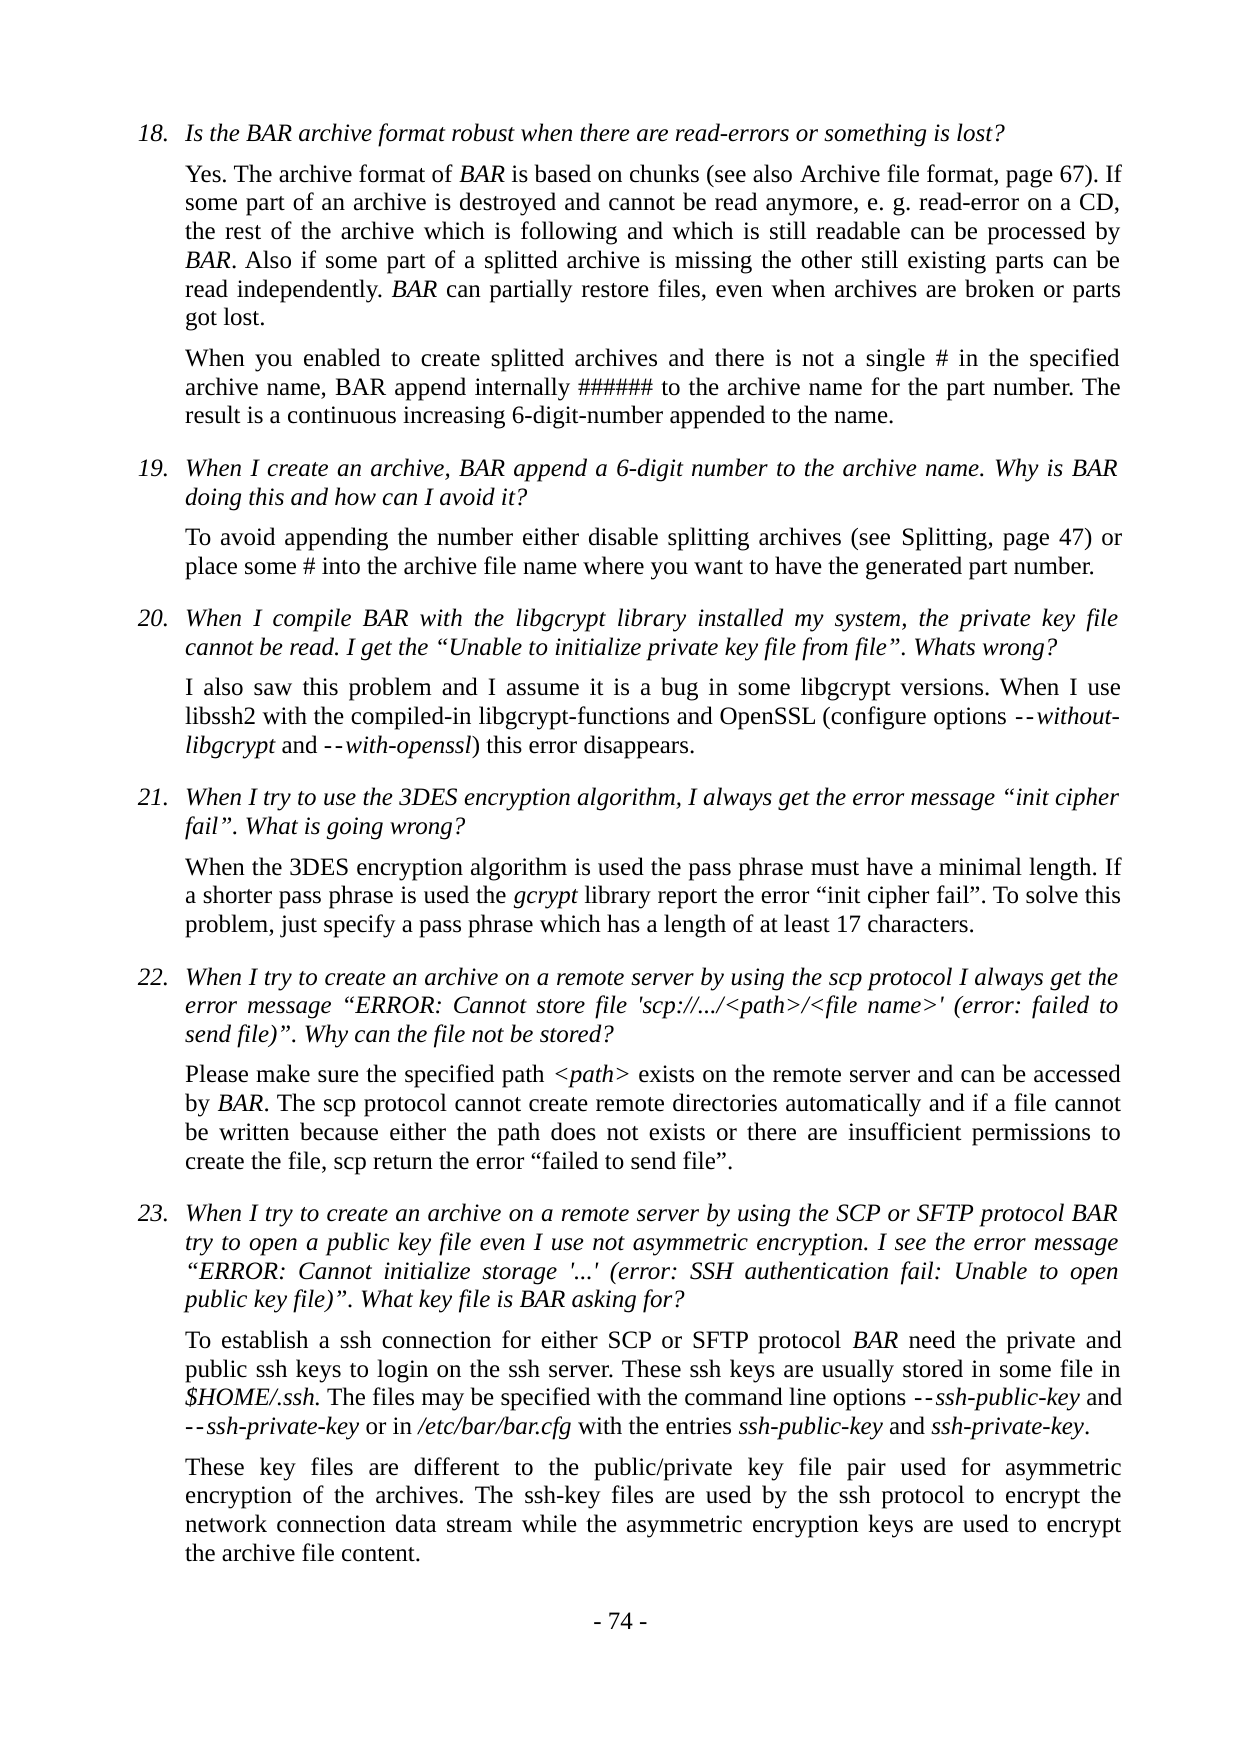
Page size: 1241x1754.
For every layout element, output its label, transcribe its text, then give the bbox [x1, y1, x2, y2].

text I also saw this problem and I assume it is a bug in some libgcrypt versions. When I use libssh2 with the compiled-in libgcrypt-functions and OpenSSL (configure options ‑‑without-libgcrypt and ‑‑with-openssl) this error disappears. [185, 672, 1122, 759]
text When you enabled to create splitted archives and there is not a single # in the specified archive name, BAR append internally ###### to the archive name for the part number. The result is a continuous increasing 6-digit-number appended to the name. [185, 343, 1122, 429]
list When I try to create an archive on a remote server by using the SCP or SFTP protocol BAR try to open a public key file even I use not asymmetric encryption. I see the error message “ERROR: Cannot initialize storage '...' (error: SSH authentication fail: Unable to open public key file)”. What key file is BAR asking for? [138, 1198, 1122, 1313]
list When I try to use the 3DES encryption algorithm, I always get the error message “init cipher fail”. What is going wrong? [138, 782, 1122, 840]
text Please make sure the specified path <path> exists on the remote server and can be accessed by BAR. The scp protocol cannot create remote directories automatically and if a file cannot be written because either the path does not exists or there are insufficient permissions to create the file, scp return the error “failed to send file”. [185, 1059, 1122, 1174]
text To avoid appending the number either disable splitting archives (see Splitting, page 47) or place some # into the archive file name where you want to have the generated part number. [185, 522, 1122, 579]
list When I try to create an archive on a remote server by using the scp protocol I always get the error message “ERROR: Cannot store file 'scp://.../<path>/<file name>' (error: failed to send file)”. Why can the file not be stored? [138, 962, 1122, 1048]
text When the 3DES encryption algorithm is used the pass phrase must have a minimal length. If a shorter pass phrase is used the gcrypt library report the error “init cipher fail”. To solve this problem, just specify a pass phrase which has a length of at least 17 characters. [185, 852, 1122, 938]
list When I create an archive, BAR append a 6-digit number to the archive name. Why is BAR doing this and how can I avoid it? [138, 453, 1122, 510]
list When I compile BAR with the libgcrypt library installed my system, the private key file cannot be read. I get the “Unable to initialize private key file from file”. Whats wrong? [138, 603, 1122, 661]
text These key files are different to the public/private key file pair used for asymmetric encryption of the archives. The ssh-key files are used by the ssh protocol to encrypt the network connection data stream while the asymmetric encryption keys are used to encrypt the archive file content. [185, 1452, 1122, 1567]
list Is the BAR archive format robust when there are read-errors or something is lost? [138, 118, 1122, 147]
text To establish a ssh connection for either SCP or SFTP protocol BAR need the private and public ssh keys to login on the ssh server. These ssh keys are usually stored in some file in $HOME/.ssh. The files may be specified with the command line options ‑‑ssh-public-key and ‑‑ssh-private-key or in /etc/bar/bar.cfg with the entries ssh-public-key and ssh-private-key. [185, 1325, 1122, 1440]
text Yes. The archive format of BAR is based on chunks (see also Archive file format, page 67). If some part of an archive is destroyed and cannot be read anymore, e. g. read-error on a CD, the rest of the archive which is following and which is still readable can be processed by BAR. Also if some part of a splitted archive is missing the other still existing parts can be read independently. BAR can partially restore files, even when archives are broken or parts got lost. [185, 159, 1122, 331]
